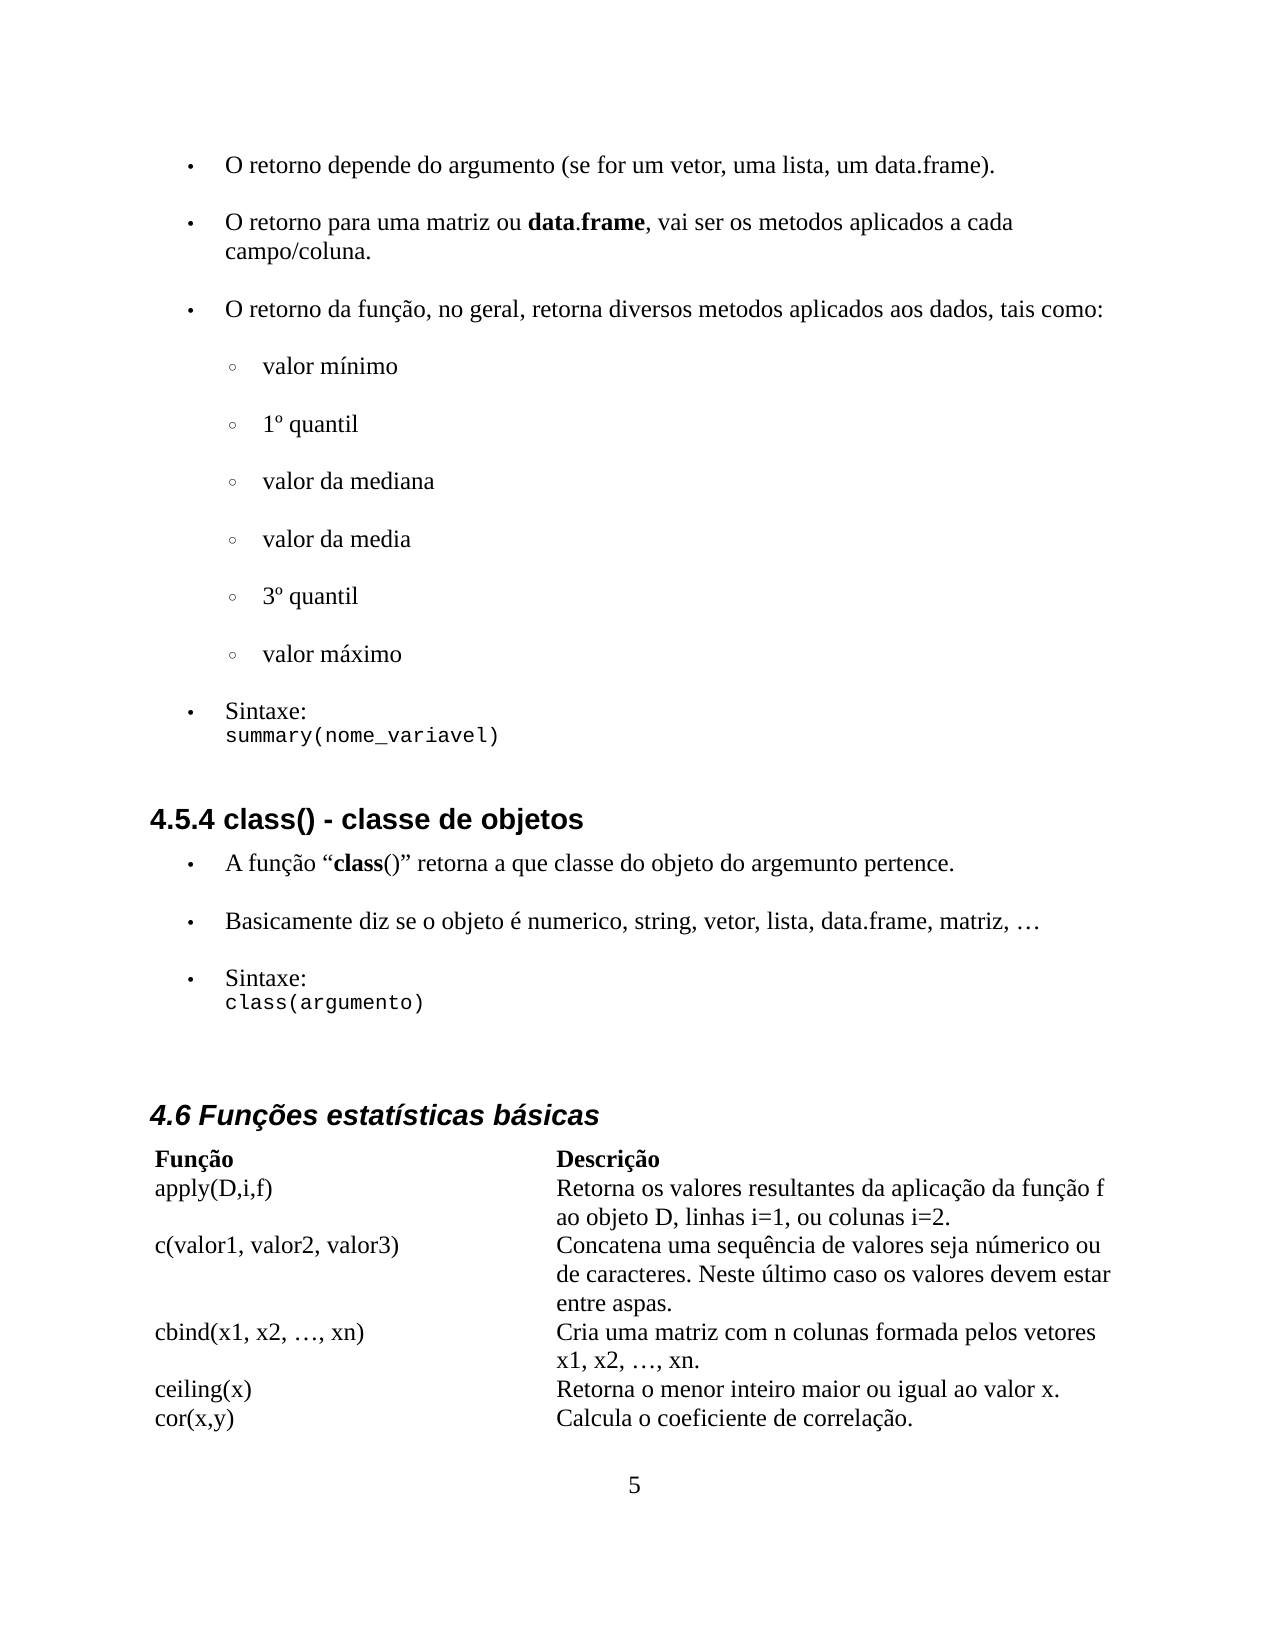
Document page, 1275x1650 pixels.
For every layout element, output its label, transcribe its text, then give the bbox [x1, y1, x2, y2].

list Sintaxe: class(argumento) [187, 963, 1125, 1044]
table_cell Retorna o menor inteiro maior ou igual ao valor x. [551, 1374, 1125, 1403]
table_cell Retorna os valores resultantes da aplicação da função f ao objeto D, linhas i=1, ou colunas i=2. [551, 1173, 1125, 1231]
subtitle 4.5.4 class() - classe de objetos [150, 802, 1125, 836]
subtitle 4.6 Funções estatísticas básicas [150, 1098, 1125, 1132]
table_header Função [150, 1144, 551, 1173]
list valor mínimo [225, 351, 1125, 409]
list valor da mediana [225, 466, 1125, 524]
table_cell Concatena uma sequência de valores seja númerico ou de caracteres. Neste último caso os valores devem estar entre aspas. [551, 1231, 1125, 1317]
list A função “class()” retorna a que classe do objeto do argemunto pertence. [187, 848, 1125, 906]
list Basicamente diz se o objeto é numerico, string, vetor, lista, data.frame, matriz, … [187, 906, 1125, 963]
list valor máximo [225, 639, 1125, 696]
list 3º quantil [225, 581, 1125, 639]
list O retorno da função, no geral, retorna diversos metodos aplicados aos dados, tais como: [187, 294, 1125, 351]
table_cell c(valor1, valor2, valor3) [150, 1231, 551, 1317]
list 1º quantil [225, 409, 1125, 466]
table_cell ceiling(x) [150, 1374, 551, 1403]
table_cell cor(x,y) [150, 1403, 551, 1432]
table_cell cbind(x1, x2, …, xn) [150, 1317, 551, 1374]
table_header Descrição [551, 1144, 1125, 1173]
list O retorno depende do argumento (se for um vetor, uma lista, um data.frame). [187, 150, 1125, 207]
list Sintaxe: summary(nome_variavel) [187, 696, 1125, 777]
list valor da media [225, 524, 1125, 581]
table_cell Cria uma matriz com n colunas formada pelos vetores x1, x2, …, xn. [551, 1317, 1125, 1374]
list O retorno para uma matriz ou data.frame, vai ser os metodos aplicados a cada campo/coluna. [187, 207, 1125, 294]
table_cell Calcula o coeficiente de correlação. [551, 1403, 1125, 1432]
table_cell apply(D,i,f) [150, 1173, 551, 1231]
